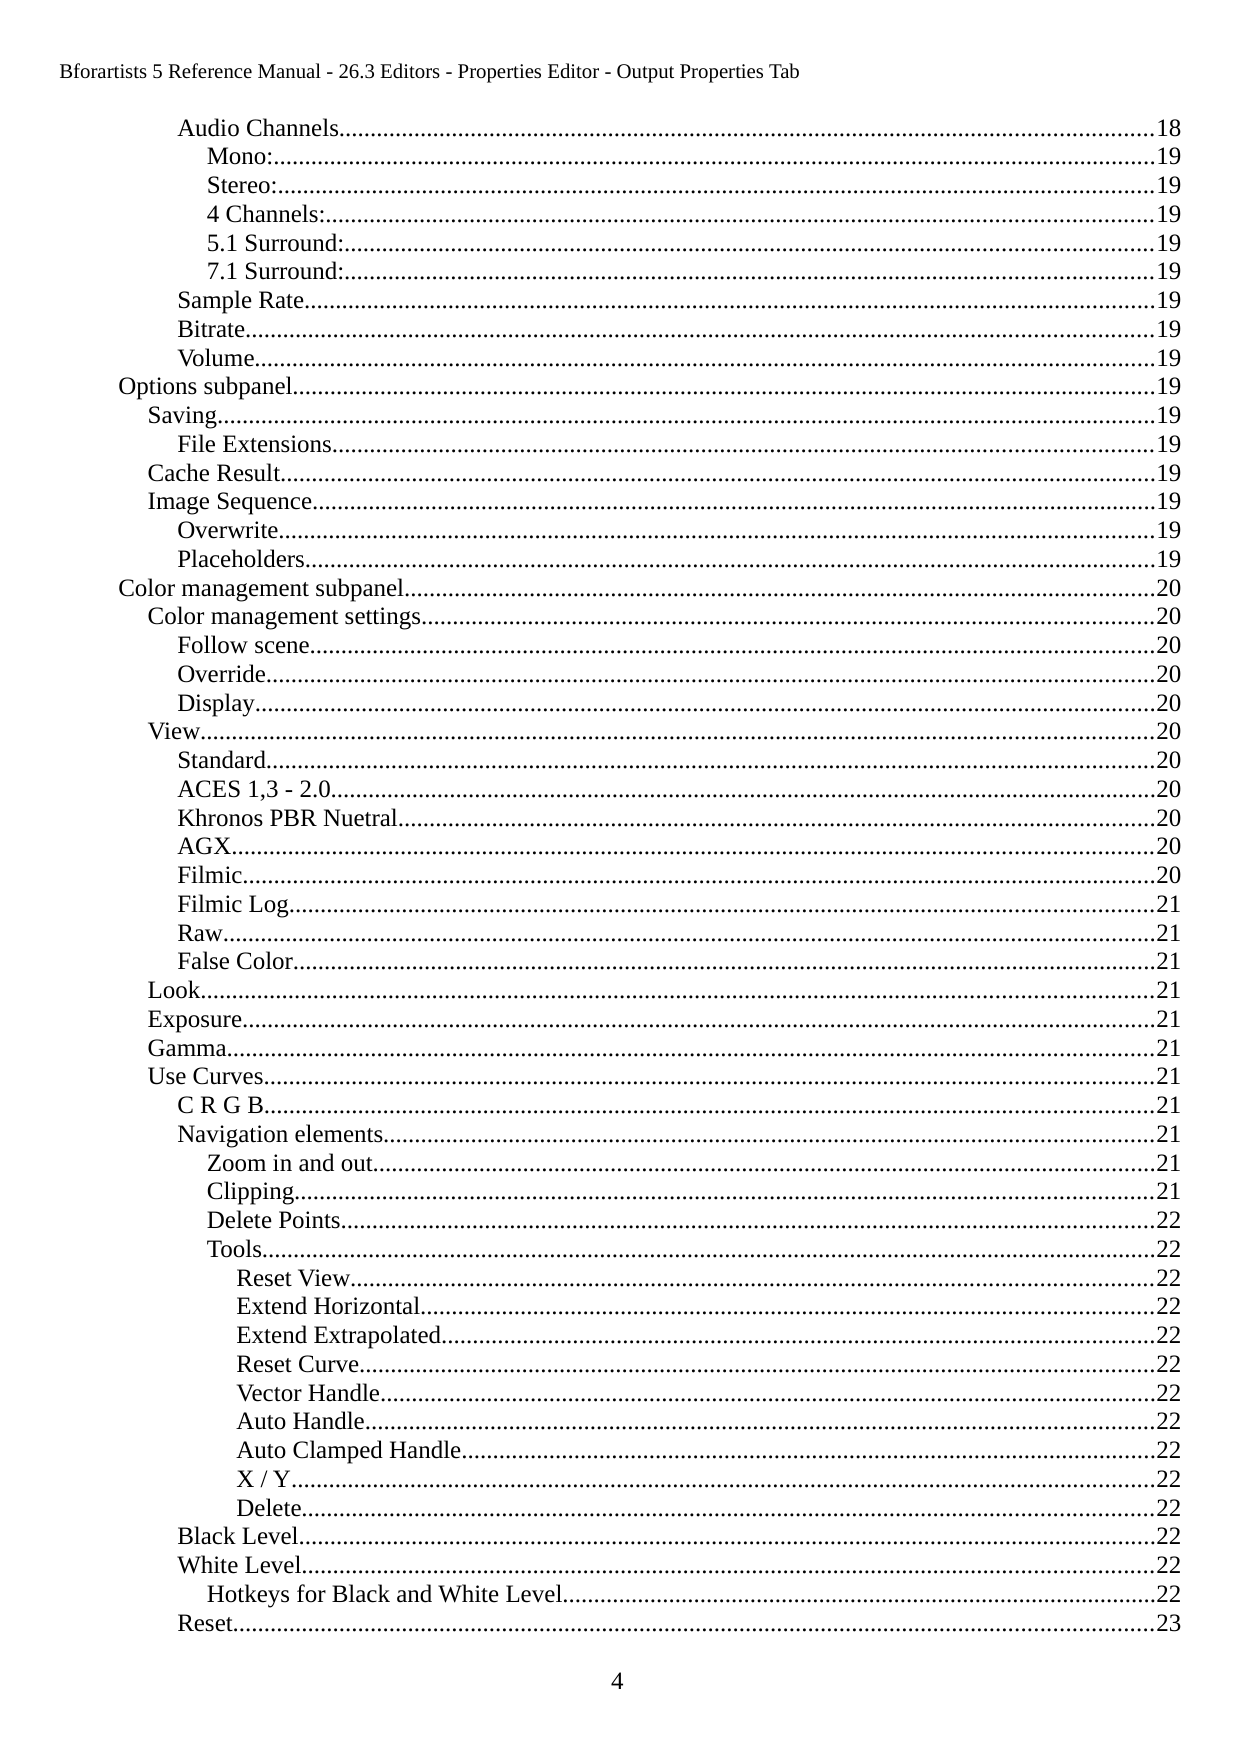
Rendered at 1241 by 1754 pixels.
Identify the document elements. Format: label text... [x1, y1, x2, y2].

text Look 21 [147, 975, 1181, 1004]
text C R G B 21 [177, 1090, 1181, 1119]
text Use Curves 21 [147, 1061, 1181, 1090]
text Filmic Log 21 [177, 889, 1181, 918]
text File Extensions 19 [177, 429, 1181, 458]
text White Level 22 [177, 1550, 1181, 1579]
text Tools 22 [207, 1234, 1181, 1263]
text Khronos PBR Nuetral 20 [177, 803, 1181, 831]
text Gamma 21 [147, 1033, 1181, 1061]
text Auto Handle 22 [236, 1406, 1181, 1435]
text Zoom in and out 21 [207, 1148, 1181, 1176]
text Saving 19 [147, 400, 1181, 429]
text Overwrite 19 [177, 515, 1181, 544]
text Display 20 [177, 688, 1181, 716]
text ACES 1,3 - 2.0 20 [177, 774, 1181, 803]
text Sample Rate 19 [177, 285, 1181, 314]
text Hotkeys for Black and White Level 22 [207, 1579, 1181, 1608]
text 7.1 Surround: 19 [207, 256, 1181, 285]
text Volume 19 [177, 343, 1181, 371]
text Placeholders 19 [177, 544, 1181, 573]
text View 20 [147, 716, 1181, 745]
text 5.1 Surround: 19 [207, 228, 1181, 256]
text Audio Channels 18 [177, 113, 1181, 141]
text Filmic 20 [177, 860, 1181, 889]
text Options subpanel 19 [118, 371, 1181, 400]
text X / Y 22 [236, 1464, 1181, 1493]
text Vector Handle 22 [236, 1378, 1181, 1406]
text Cache Result 19 [147, 458, 1181, 486]
text Standard 20 [177, 745, 1181, 774]
text Extend Horizontal 22 [236, 1291, 1181, 1320]
text Raw 21 [177, 918, 1181, 946]
text Reset View 22 [236, 1263, 1181, 1291]
text Override 20 [177, 659, 1181, 688]
text Reset Curve 22 [236, 1349, 1181, 1378]
text Clipping 21 [207, 1176, 1181, 1205]
text Delete 22 [236, 1493, 1181, 1521]
text Extend Extrapolated 22 [236, 1320, 1181, 1349]
text 4 Channels: 19 [207, 199, 1181, 228]
text Navigation elements 21 [177, 1119, 1181, 1148]
text Image Sequence 19 [147, 486, 1181, 515]
text False Color 21 [177, 946, 1181, 975]
text Follow scene 20 [177, 630, 1181, 659]
text Color management settings 20 [147, 601, 1181, 630]
text Reset 23 [177, 1608, 1181, 1636]
text Black Level 22 [177, 1521, 1181, 1550]
text Auto Clamped Handle 22 [236, 1435, 1181, 1464]
text Color management subpanel 20 [118, 573, 1181, 601]
text AGX 20 [177, 831, 1181, 860]
text Stereo: 19 [207, 170, 1181, 199]
text Bitrate 19 [177, 314, 1181, 343]
text Delete Points 22 [207, 1205, 1181, 1234]
text Mono: 19 [207, 141, 1181, 170]
text Exposure 21 [147, 1004, 1181, 1033]
